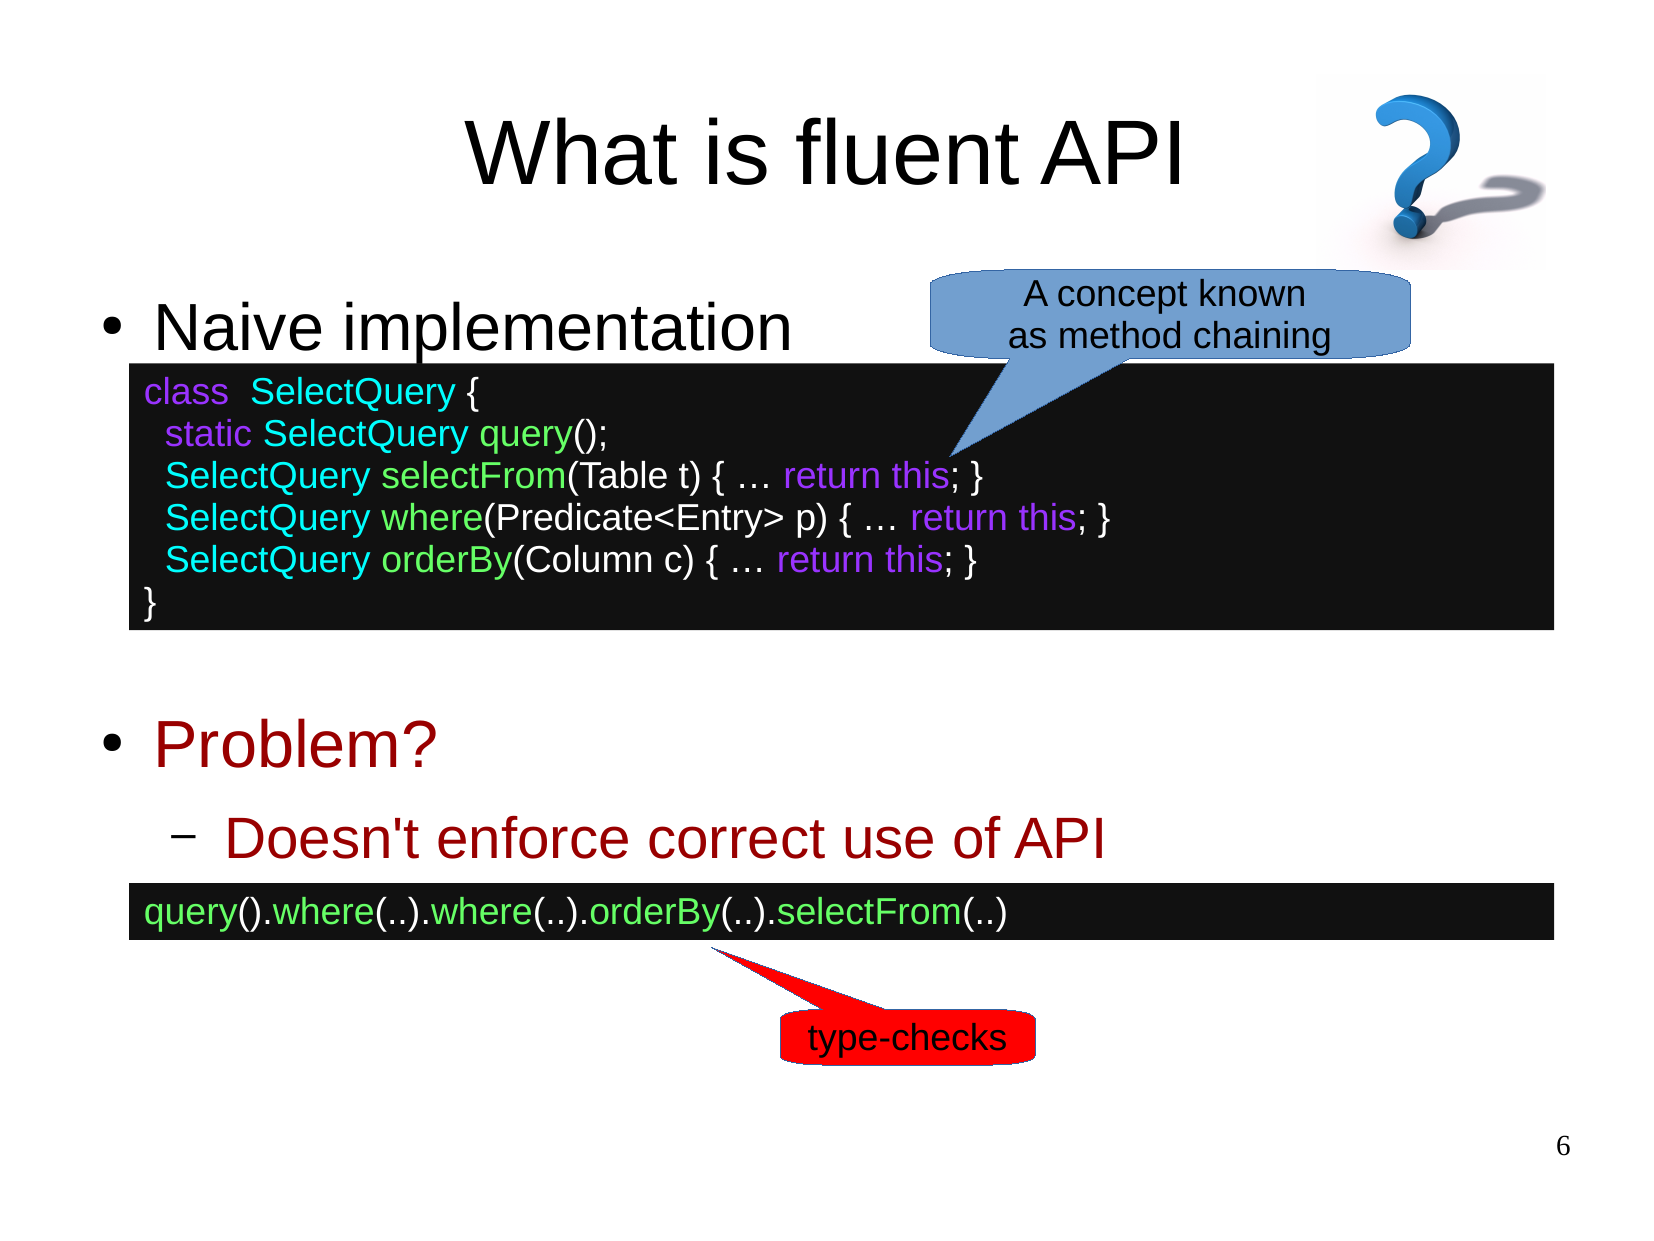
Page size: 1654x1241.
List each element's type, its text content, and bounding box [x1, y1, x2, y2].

list Naive implementation Problem? Doesn't enforce correct use of API [82, 290, 1571, 1010]
text_box query().where(..).where(..).orderBy(..).selectFrom(..) [129, 883, 1555, 940]
text_box A concept known as method chaining [930, 269, 1411, 457]
picture [1316, 74, 1546, 271]
title What is fluent API [82, 49, 1571, 257]
text_box class SelectQuery { static SelectQuery query(); SelectQuery selectFrom(Table t) { … return this; } SelectQuery where(Predicate<Entry> p) { … return this; } SelectQuery orderBy(Column c) { … return this; } } [129, 363, 1555, 631]
text_box type-checks [711, 947, 1036, 1066]
